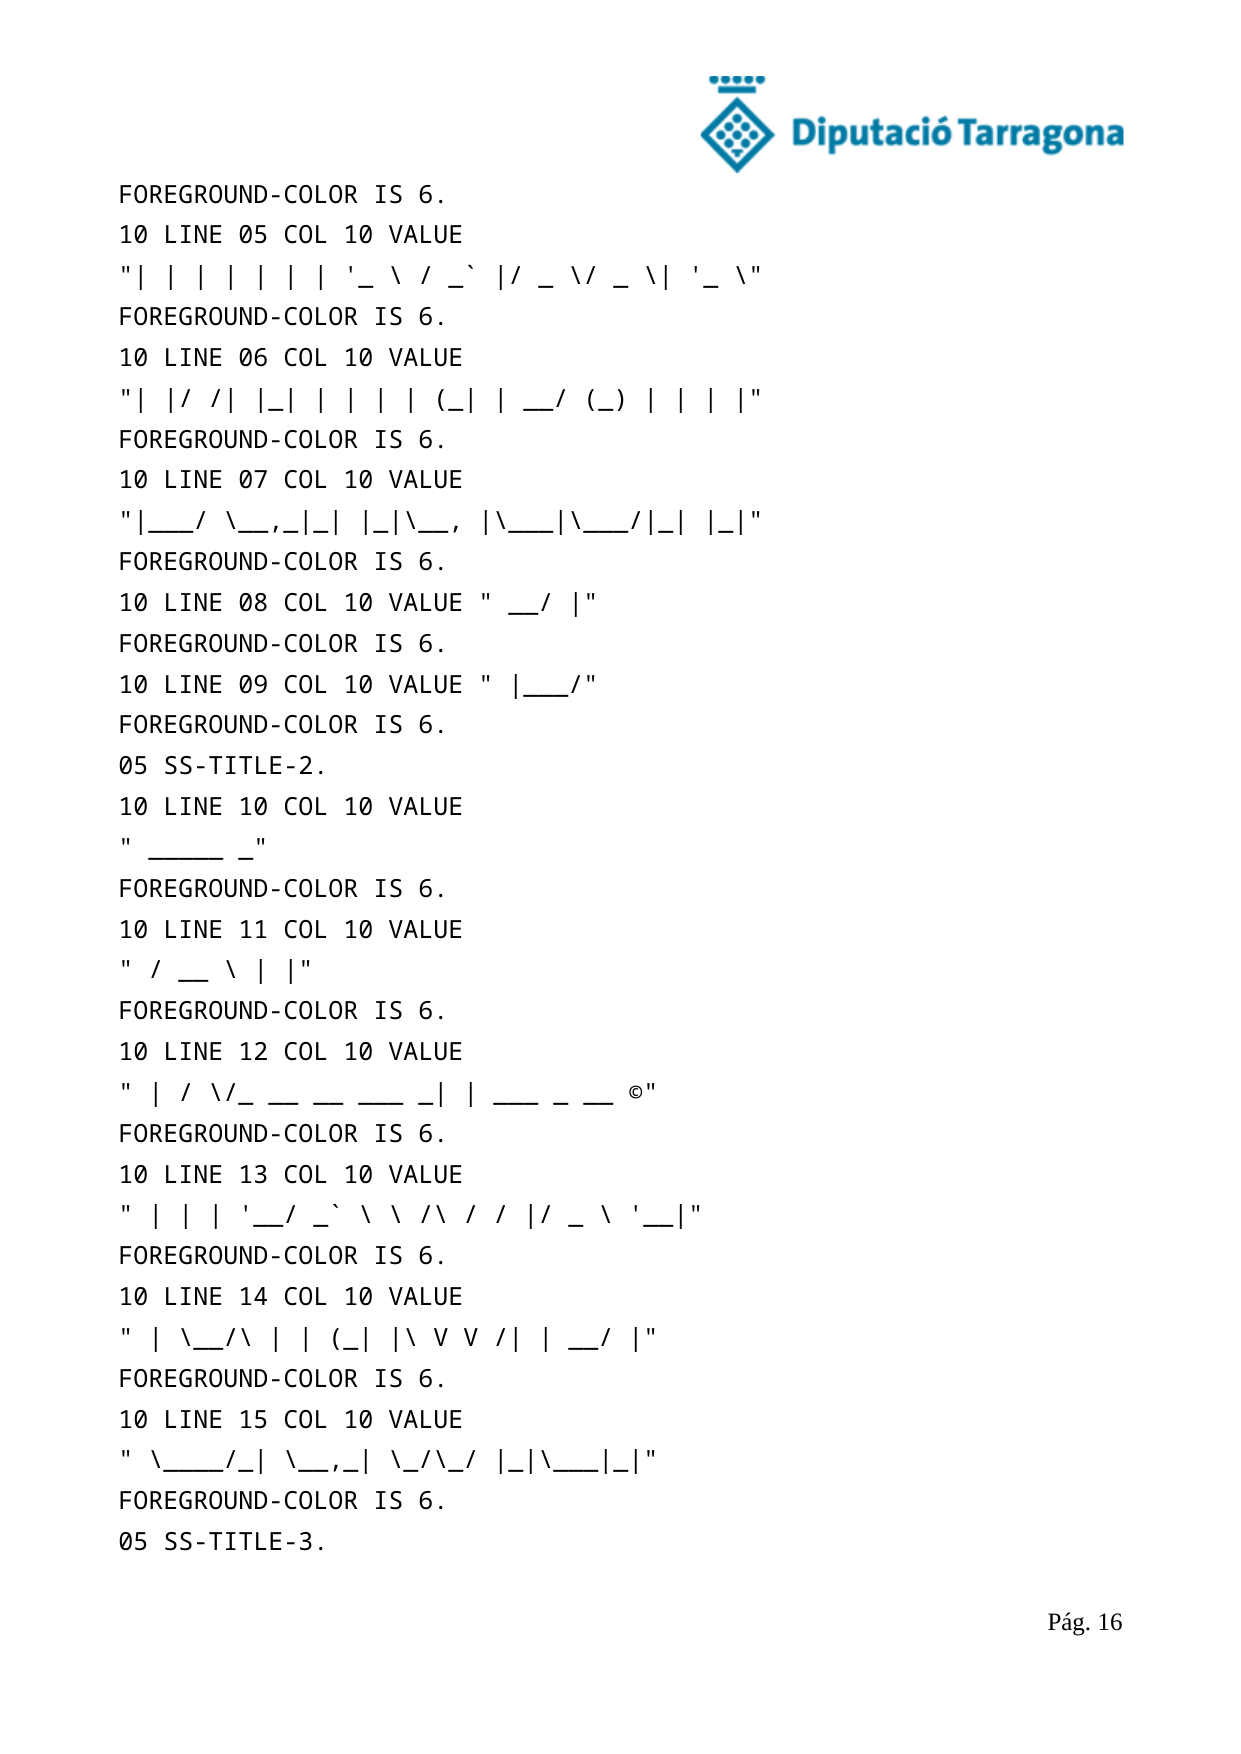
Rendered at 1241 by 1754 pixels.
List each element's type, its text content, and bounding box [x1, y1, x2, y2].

text FOREGROUND-COLOR IS 6. [118, 626, 1122, 659]
text 05 SS-TITLE-2. [118, 748, 1122, 782]
text "| |/ /| |_| | | | | (_| | __/ (_) | | | |" [118, 381, 1122, 414]
text 10 LINE 15 COL 10 VALUE [118, 1401, 1122, 1435]
text " \____/_| \__,_| \_/\_/ |_|\___|_|" [118, 1442, 1122, 1476]
text 10 LINE 08 COL 10 VALUE " __/ |" [118, 585, 1122, 619]
text " | / \/_ __ __ ___ _| | ___ _ __ ©" [118, 1075, 1122, 1109]
text 10 LINE 05 COL 10 VALUE [118, 217, 1122, 251]
text 10 LINE 09 COL 10 VALUE " |___/" [118, 666, 1122, 700]
picture [700, 76, 1124, 173]
text FOREGROUND-COLOR IS 6. [118, 993, 1122, 1027]
text 10 LINE 10 COL 10 VALUE [118, 789, 1122, 823]
text 05 SS-TITLE-3. [118, 1524, 1122, 1558]
text FOREGROUND-COLOR IS 6. [118, 1361, 1122, 1394]
text FOREGROUND-COLOR IS 6. [118, 707, 1122, 741]
text FOREGROUND-COLOR IS 6. [118, 1483, 1122, 1517]
text 10 LINE 12 COL 10 VALUE [118, 1034, 1122, 1068]
text 10 LINE 11 COL 10 VALUE [118, 911, 1122, 945]
text " / __ \ | |" [118, 952, 1122, 986]
text 10 LINE 07 COL 10 VALUE [118, 462, 1122, 496]
text 10 LINE 14 COL 10 VALUE [118, 1279, 1122, 1313]
text 10 LINE 06 COL 10 VALUE [118, 340, 1122, 374]
text " | | | '__/ _` \ \ /\ / / |/ _ \ '__|" [118, 1197, 1122, 1231]
text 10 LINE 13 COL 10 VALUE [118, 1156, 1122, 1190]
text FOREGROUND-COLOR IS 6. [118, 176, 1122, 210]
text "|___/ \__,_|_| |_|\__, |\___|\___/|_| |_|" [118, 503, 1122, 537]
text FOREGROUND-COLOR IS 6. [118, 421, 1122, 455]
text " _____ _" [118, 830, 1122, 864]
text FOREGROUND-COLOR IS 6. [118, 544, 1122, 578]
text " | \__/\ | | (_| |\ V V /| | __/ |" [118, 1320, 1122, 1354]
text FOREGROUND-COLOR IS 6. [118, 871, 1122, 904]
text FOREGROUND-COLOR IS 6. [118, 299, 1122, 333]
text "| | | | | | | '_ \ / _` |/ _ \/ _ \| '_ \" [118, 258, 1122, 292]
text FOREGROUND-COLOR IS 6. [118, 1238, 1122, 1272]
text FOREGROUND-COLOR IS 6. [118, 1116, 1122, 1149]
